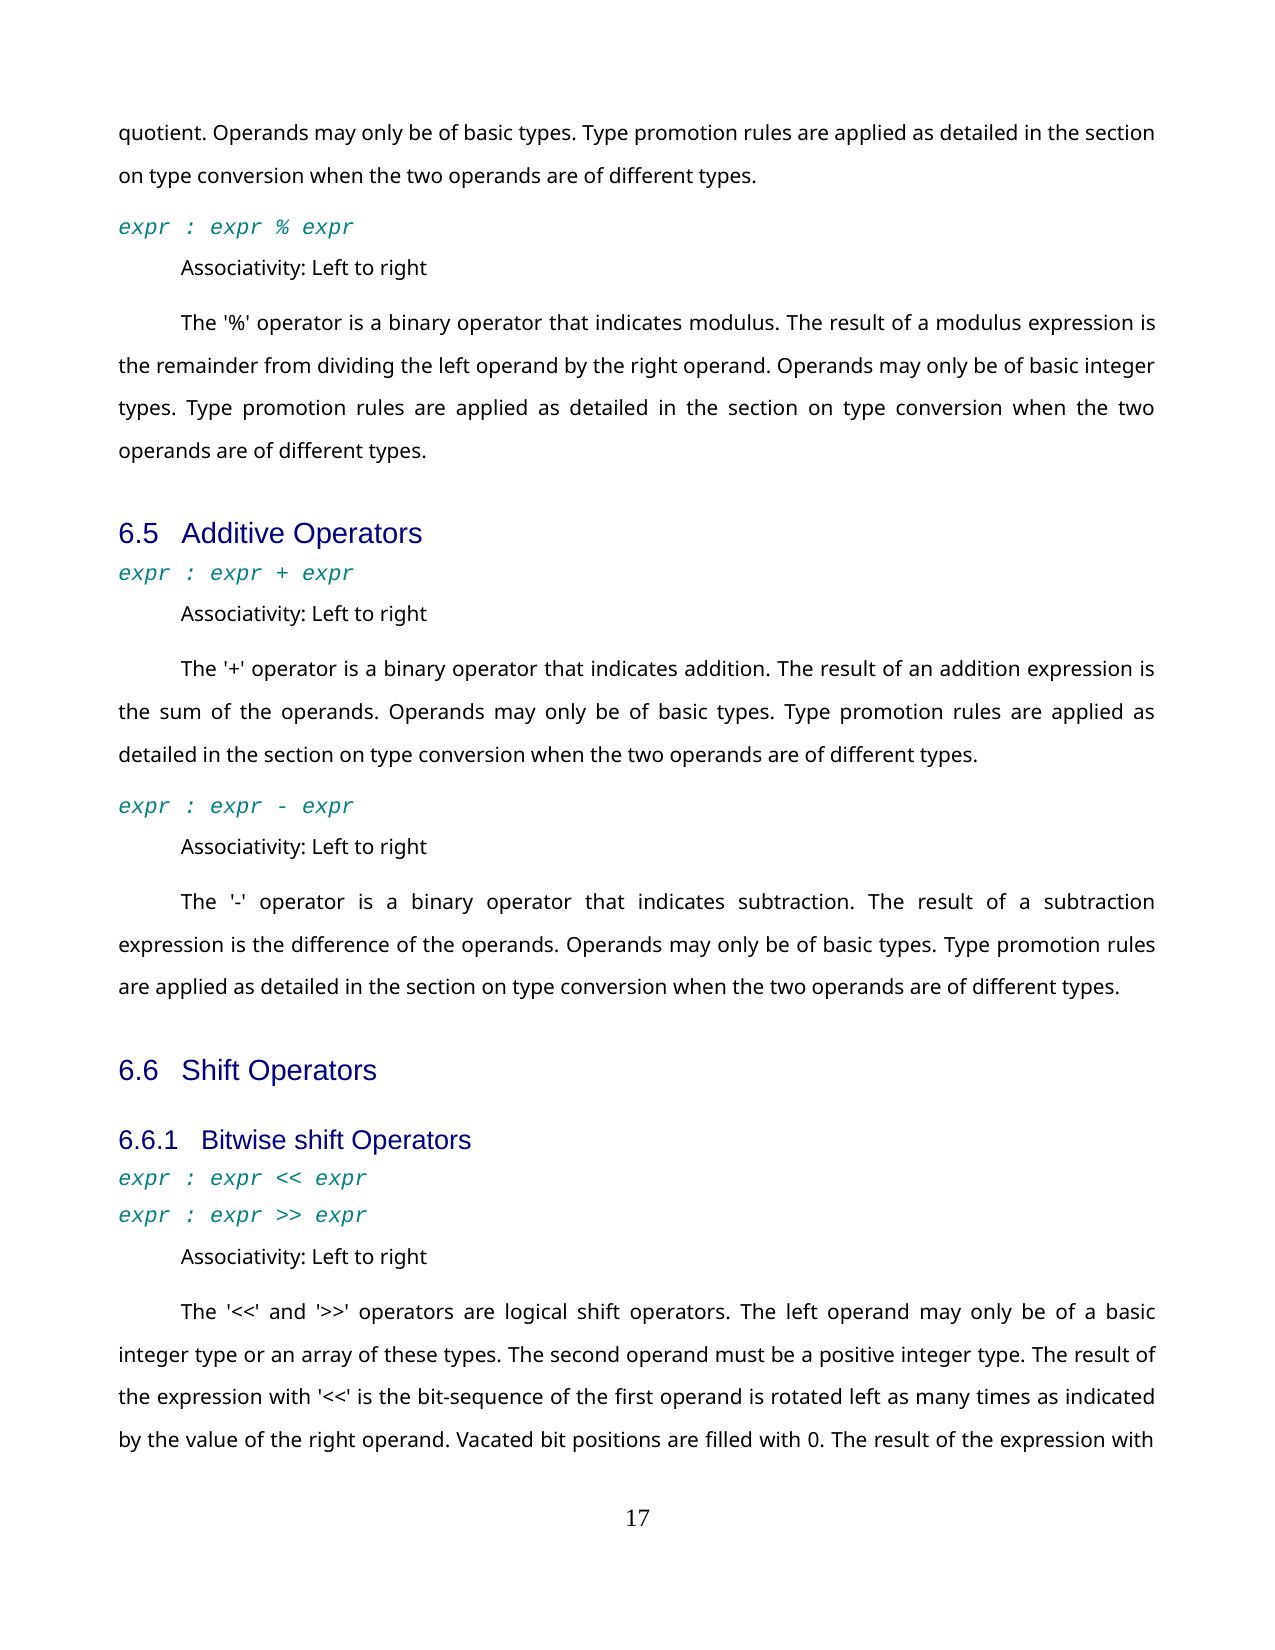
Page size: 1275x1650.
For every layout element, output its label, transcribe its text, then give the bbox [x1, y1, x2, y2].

text Associativity: Left to right [118, 832, 1157, 861]
text The '%' operator is a binary operator that indicates modulus. The result of a modulus expression is the remainder from dividing the left operand by the right operand. Operands may only be of basic integer types. Type promotion rules are applied as detailed in the section on type conversion when the two operands are of different types. [118, 308, 1157, 464]
text expr : expr << expr [118, 1167, 1157, 1192]
subtitle Shift Operators [118, 1053, 1157, 1086]
text expr : expr % expr [118, 216, 1157, 241]
text expr : expr + expr [118, 562, 1157, 587]
text The '<<' and '>>' operators are logical shift operators. The left operand may only be of a basic integer type or an array of these types. The second operand must be a positive integer type. The result of the expression with '<<' is the bit-sequence of the first operand is rotated left as many times as indicated by the value of the right operand. Vacated bit positions are filled with 0. The result of the expression with [118, 1297, 1157, 1453]
text expr : expr >> expr [118, 1205, 1157, 1229]
subtitle Additive Operators [118, 516, 1157, 550]
text Associativity: Left to right [118, 1242, 1157, 1270]
text Associativity: Left to right [118, 253, 1157, 282]
text expr : expr - expr [118, 795, 1157, 820]
text quotient. Operands may only be of basic types. Type promotion rules are applied as detailed in the section on type conversion when the two operands are of different types. [118, 118, 1157, 189]
text The '-' operator is a binary operator that indicates subtraction. The result of a subtraction expression is the difference of the operands. Operands may only be of basic types. Type promotion rules are applied as detailed in the section on type conversion when the two operands are of different types. [118, 887, 1157, 1001]
subtitle Bitwise shift Operators [118, 1124, 1157, 1155]
text Associativity: Left to right [118, 599, 1157, 628]
text The '+' operator is a binary operator that indicates addition. The result of an addition expression is the sum of the operands. Operands may only be of basic types. Type promotion rules are applied as detailed in the section on type conversion when the two operands are of different types. [118, 654, 1157, 768]
